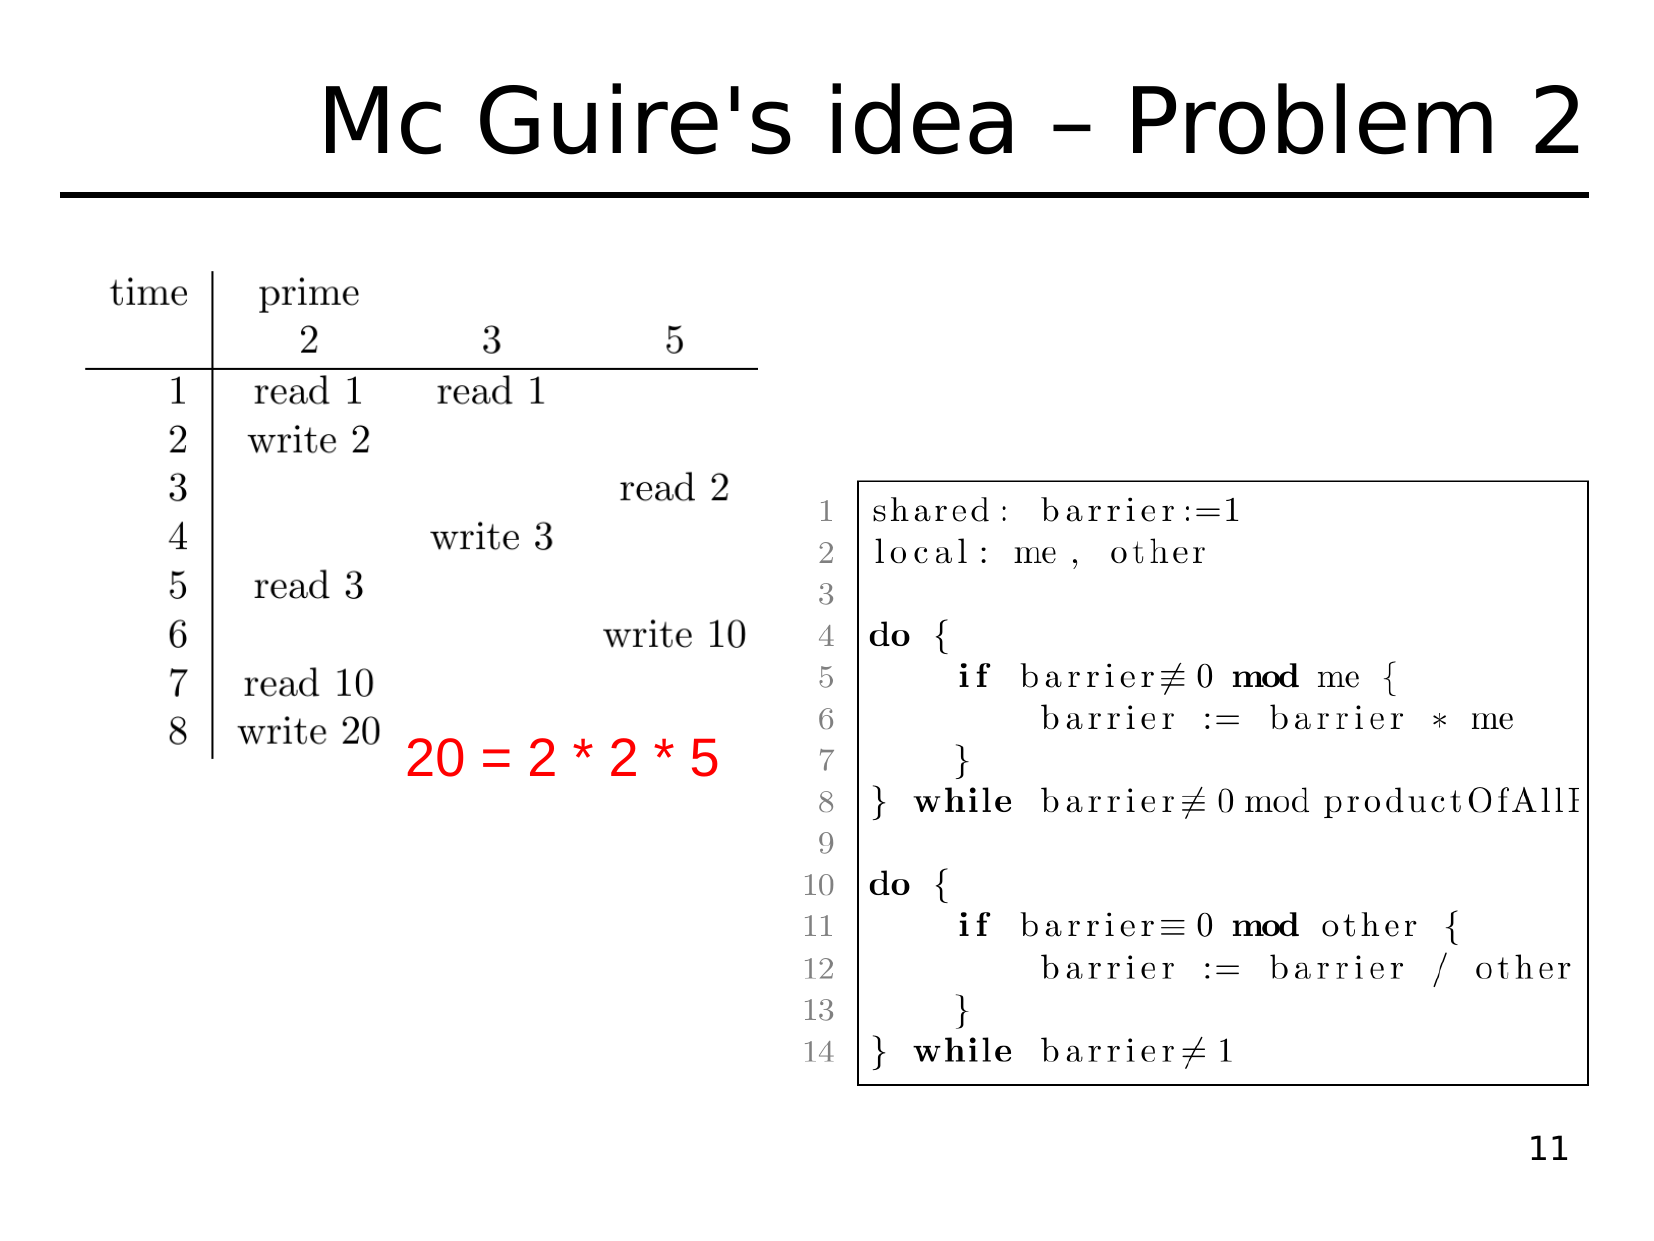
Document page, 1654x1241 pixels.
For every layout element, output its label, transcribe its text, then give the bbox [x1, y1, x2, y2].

picture [802, 464, 1591, 1096]
title Mc Guire's idea – Problem 2 [101, 17, 1590, 226]
picture [72, 261, 758, 766]
text_box 20 = 2 * 2 * 5 [390, 720, 736, 796]
